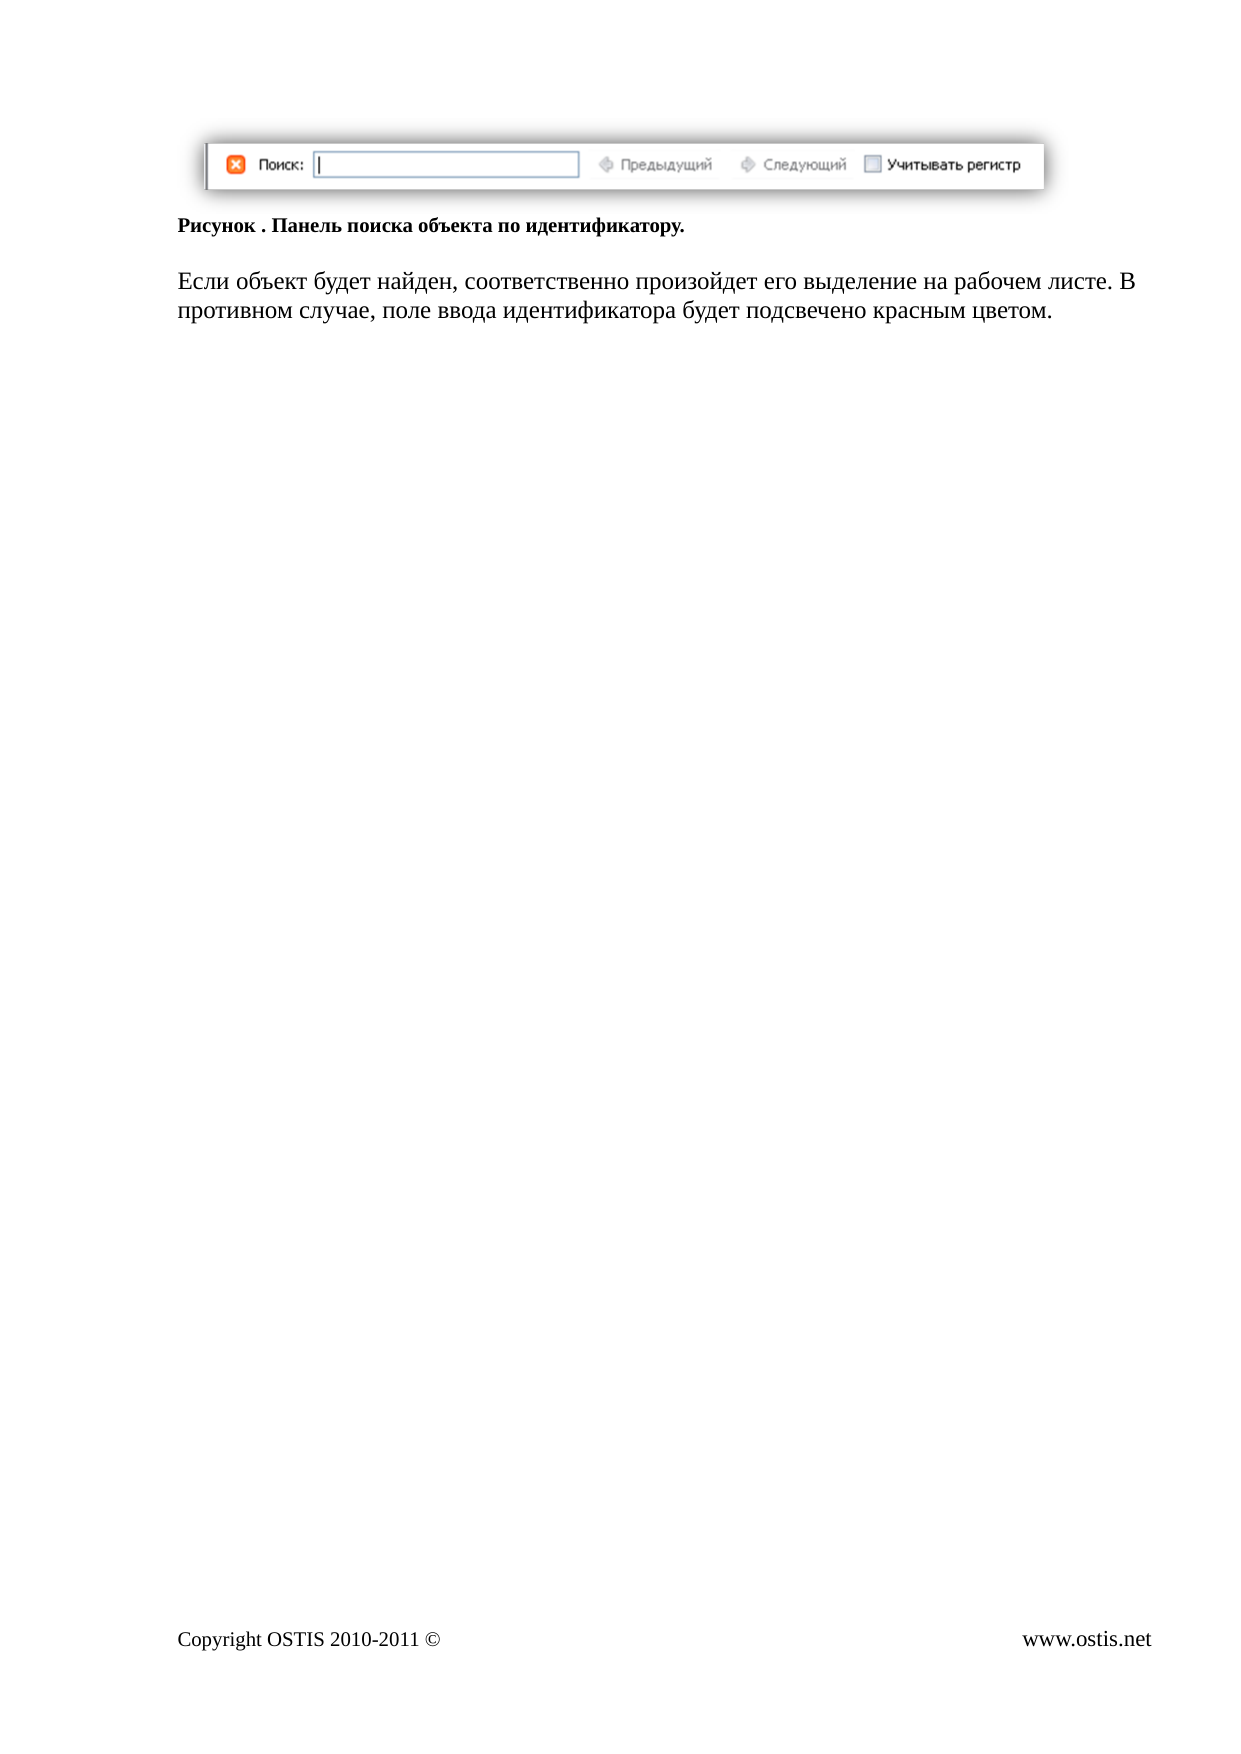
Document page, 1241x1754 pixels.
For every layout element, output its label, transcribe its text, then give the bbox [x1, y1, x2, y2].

text Если объект будет найден, соответственно произойдет его выделение на рабочем листе. В противном случае, поле ввода идентификатора будет подсвечено красным цветом. [177, 266, 1152, 324]
text Рисунок . Панель поиска объекта по идентификатору. [177, 213, 1152, 237]
picture [177, 118, 1070, 214]
